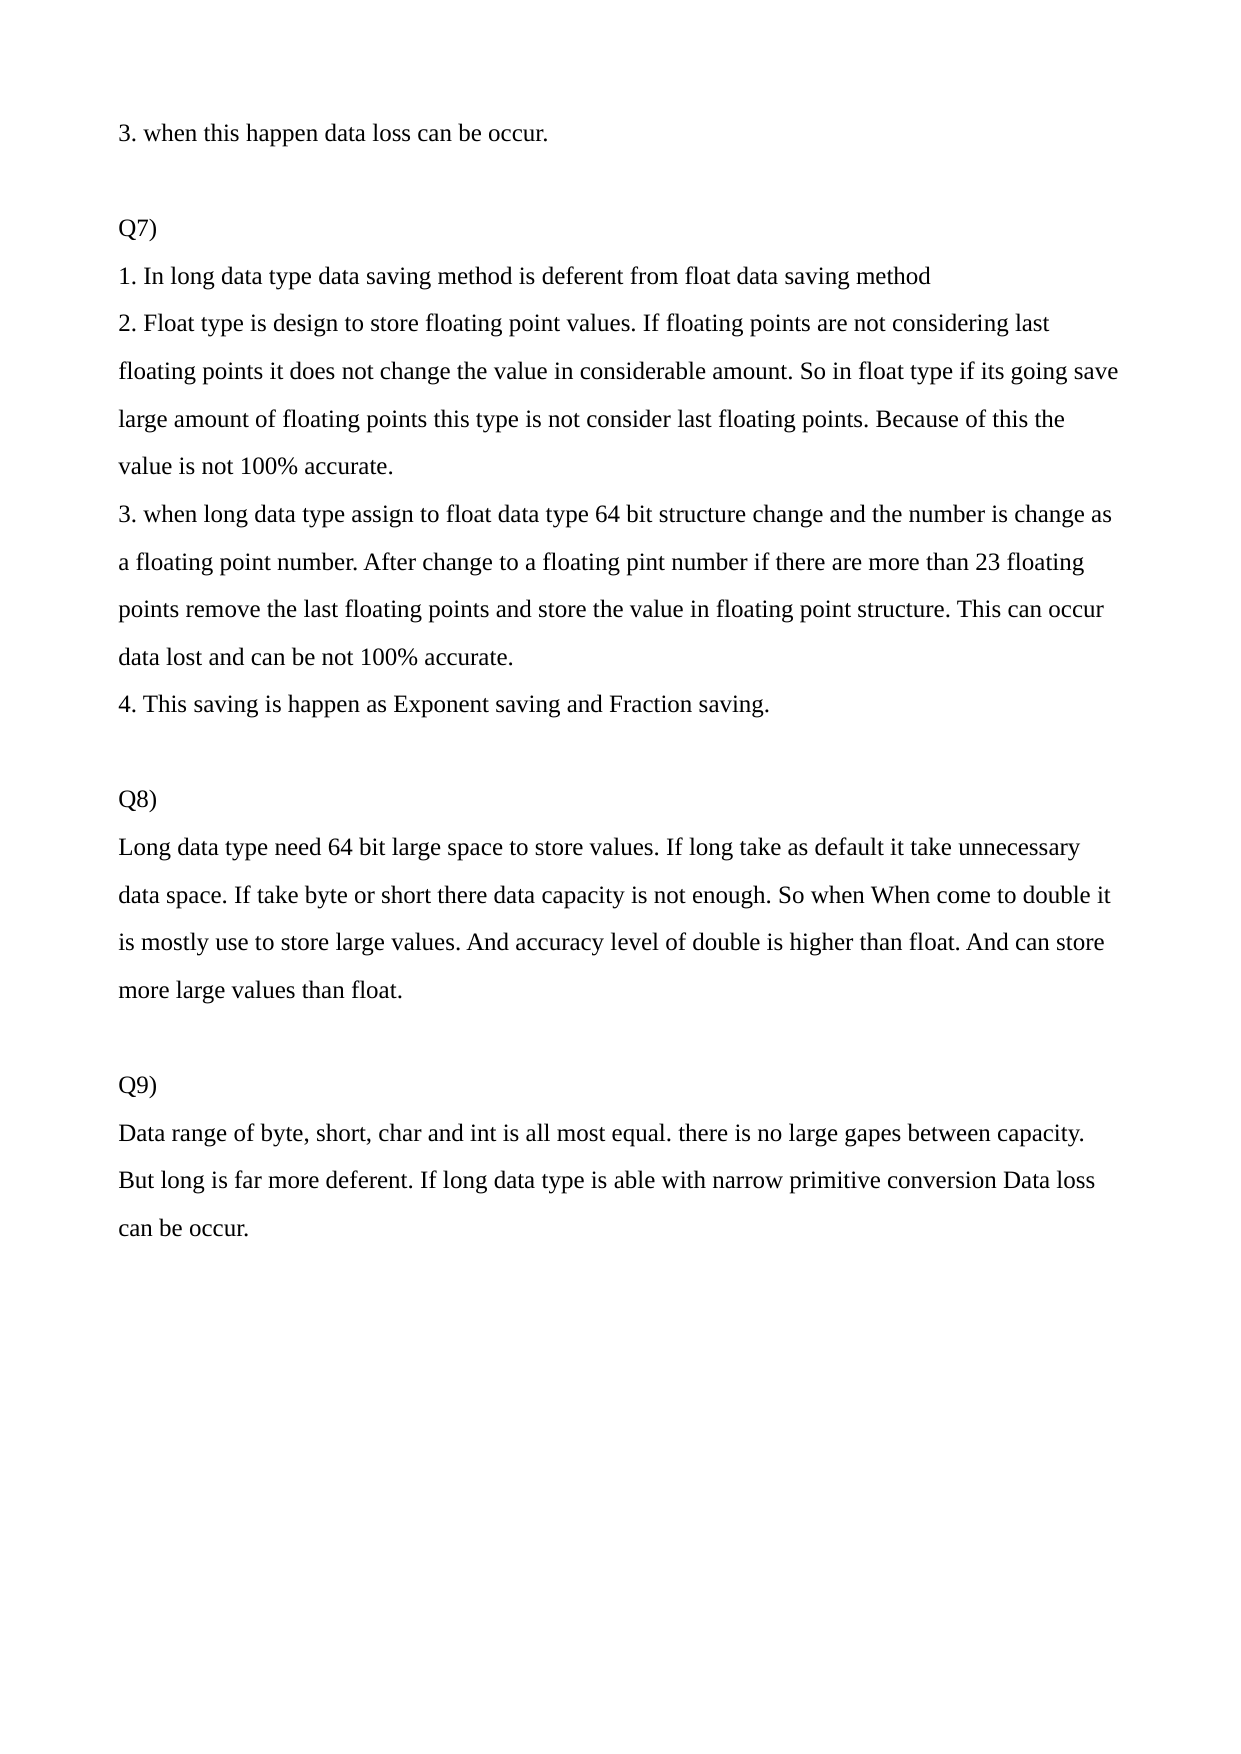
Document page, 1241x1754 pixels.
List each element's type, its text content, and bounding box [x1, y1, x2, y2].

text 4. This saving is happen as Exponent saving and Fraction saving. [118, 689, 1122, 718]
text large amount of floating points this type is not consider last floating points. Because of this the [118, 404, 1122, 432]
text is mostly use to store large values. And accuracy level of double is higher than float. And can store [118, 927, 1122, 956]
text Q9) [118, 1070, 1122, 1099]
text value is not 100% accurate. [118, 451, 1122, 480]
text a floating point number. After change to a floating pint number if there are more than 23 floating [118, 547, 1122, 575]
text 1. In long data type data saving method is deferent from float data saving method [118, 261, 1122, 290]
text Q7) [118, 213, 1122, 242]
text floating points it does not change the value in considerable amount. So in float type if its going save [118, 356, 1122, 385]
text Data range of byte, short, char and int is all most equal. there is no large gapes between capacity. [118, 1118, 1122, 1147]
text Long data type need 64 bit large space to store values. If long take as default it take unnecessary [118, 832, 1122, 861]
text 2. Float type is design to store floating point values. If floating points are not considering last [118, 308, 1122, 337]
text Q8) [118, 784, 1122, 813]
text 3. when long data type assign to float data type 64 bit structure change and the number is change as [118, 499, 1122, 528]
text 3. when this happen data loss can be occur. [118, 118, 1122, 147]
text data lost and can be not 100% accurate. [118, 642, 1122, 671]
text points remove the last floating points and store the value in floating point structure. This can occur [118, 594, 1122, 623]
text more large values than float. [118, 975, 1122, 1004]
text data space. If take byte or short there data capacity is not enough. So when When come to double it [118, 880, 1122, 908]
text can be occur. [118, 1213, 1122, 1242]
text But long is far more deferent. If long data type is able with narrow primitive conversion Data loss [118, 1165, 1122, 1194]
